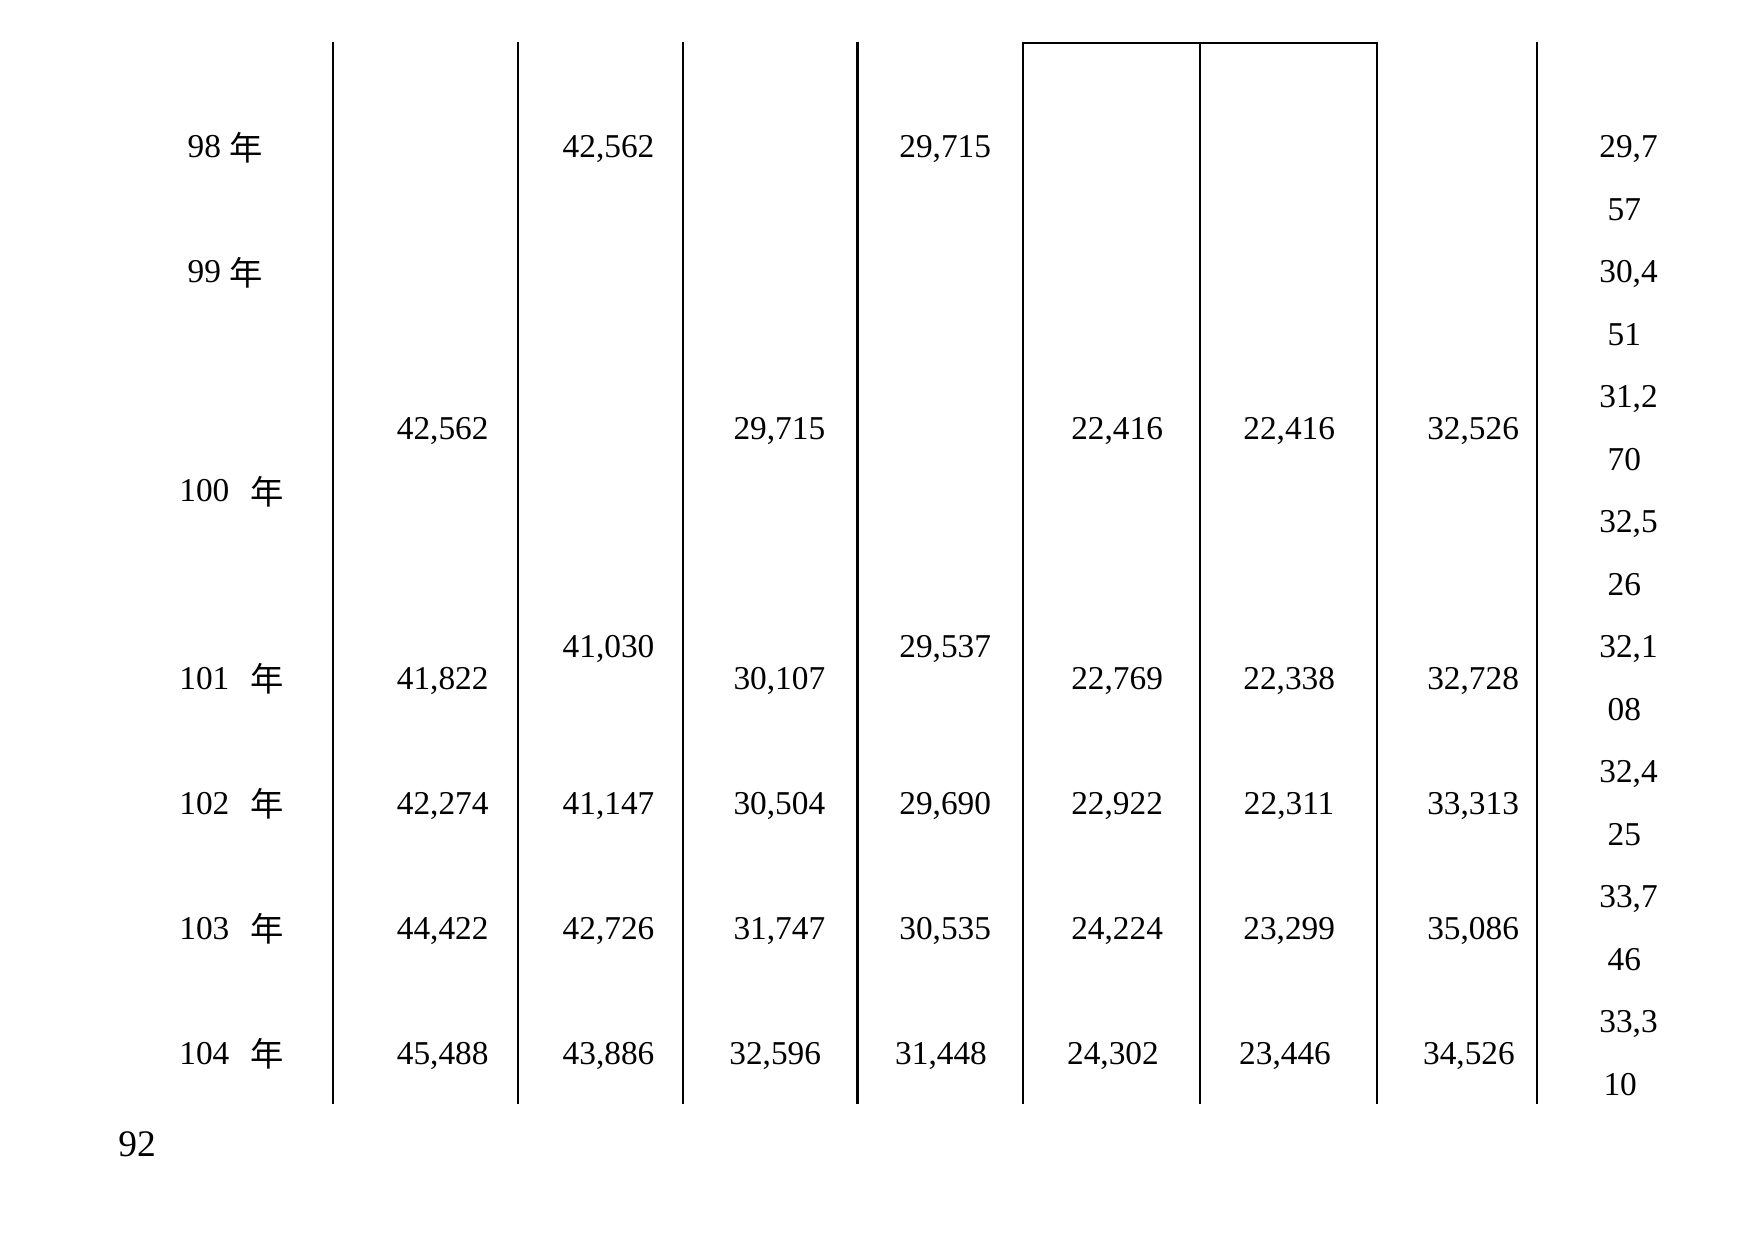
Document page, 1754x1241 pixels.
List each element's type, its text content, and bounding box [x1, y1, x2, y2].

table_cell 41,147 [519, 729, 682, 854]
table_cell 32,526 [1378, 42, 1536, 604]
table_cell 34,526 [1378, 979, 1536, 1104]
table_cell 42,562 [334, 42, 517, 604]
table_cell 42,562 [519, 42, 682, 604]
table_cell 22,769 [1024, 604, 1199, 729]
table_cell 33,310 [1538, 979, 1673, 1104]
table_cell 30,535 [859, 854, 1022, 979]
table_cell 44,422 [334, 854, 517, 979]
table_cell 103年 [84, 854, 332, 979]
table_cell 23,446 [1201, 979, 1376, 1104]
table_cell 43,886 [519, 979, 682, 1104]
table_cell 104年 [84, 979, 332, 1104]
table_cell 22,416 [1024, 44, 1199, 604]
table_cell 102年 [84, 729, 332, 854]
table_cell 29,715 [859, 42, 1022, 604]
table_cell 33,746 [1538, 854, 1673, 979]
table_cell 29,715 [684, 42, 856, 604]
table_cell 32,596 [684, 979, 856, 1104]
table_cell 101年 [84, 604, 332, 729]
table_cell 41,030 [519, 604, 682, 729]
table_cell 98年 [84, 42, 332, 167]
table_cell 30,107 [684, 604, 856, 729]
table_cell 42,274 [334, 729, 517, 854]
table_cell 41,822 [334, 604, 517, 729]
table_cell 100年 [84, 292, 332, 604]
table_cell 24,302 [1024, 979, 1199, 1104]
table_cell 45,488 [334, 979, 517, 1104]
table_cell 22,922 [1024, 729, 1199, 854]
table_cell 23,299 [1201, 854, 1376, 979]
table_cell 31,448 [859, 979, 1022, 1104]
table_cell 31,747 [684, 854, 856, 979]
table_cell 30,504 [684, 729, 856, 854]
table_cell 42,726 [519, 854, 682, 979]
table_cell 22,338 [1201, 604, 1376, 729]
table_cell 33,313 [1378, 729, 1536, 854]
table_cell 32,425 [1538, 729, 1673, 854]
table_cell 29,757 30,451 31,270 32,526 [1538, 42, 1673, 604]
table_cell 29,537 [859, 604, 1022, 729]
table_cell 35,086 [1378, 854, 1536, 979]
table_cell 32,728 [1378, 604, 1536, 729]
table_cell 22,416 [1201, 44, 1376, 604]
table_cell 22,311 [1201, 729, 1376, 854]
table_cell 29,690 [859, 729, 1022, 854]
table_cell 99年 [84, 167, 332, 292]
table_cell 32,108 [1538, 604, 1673, 729]
table_cell 24,224 [1024, 854, 1199, 979]
